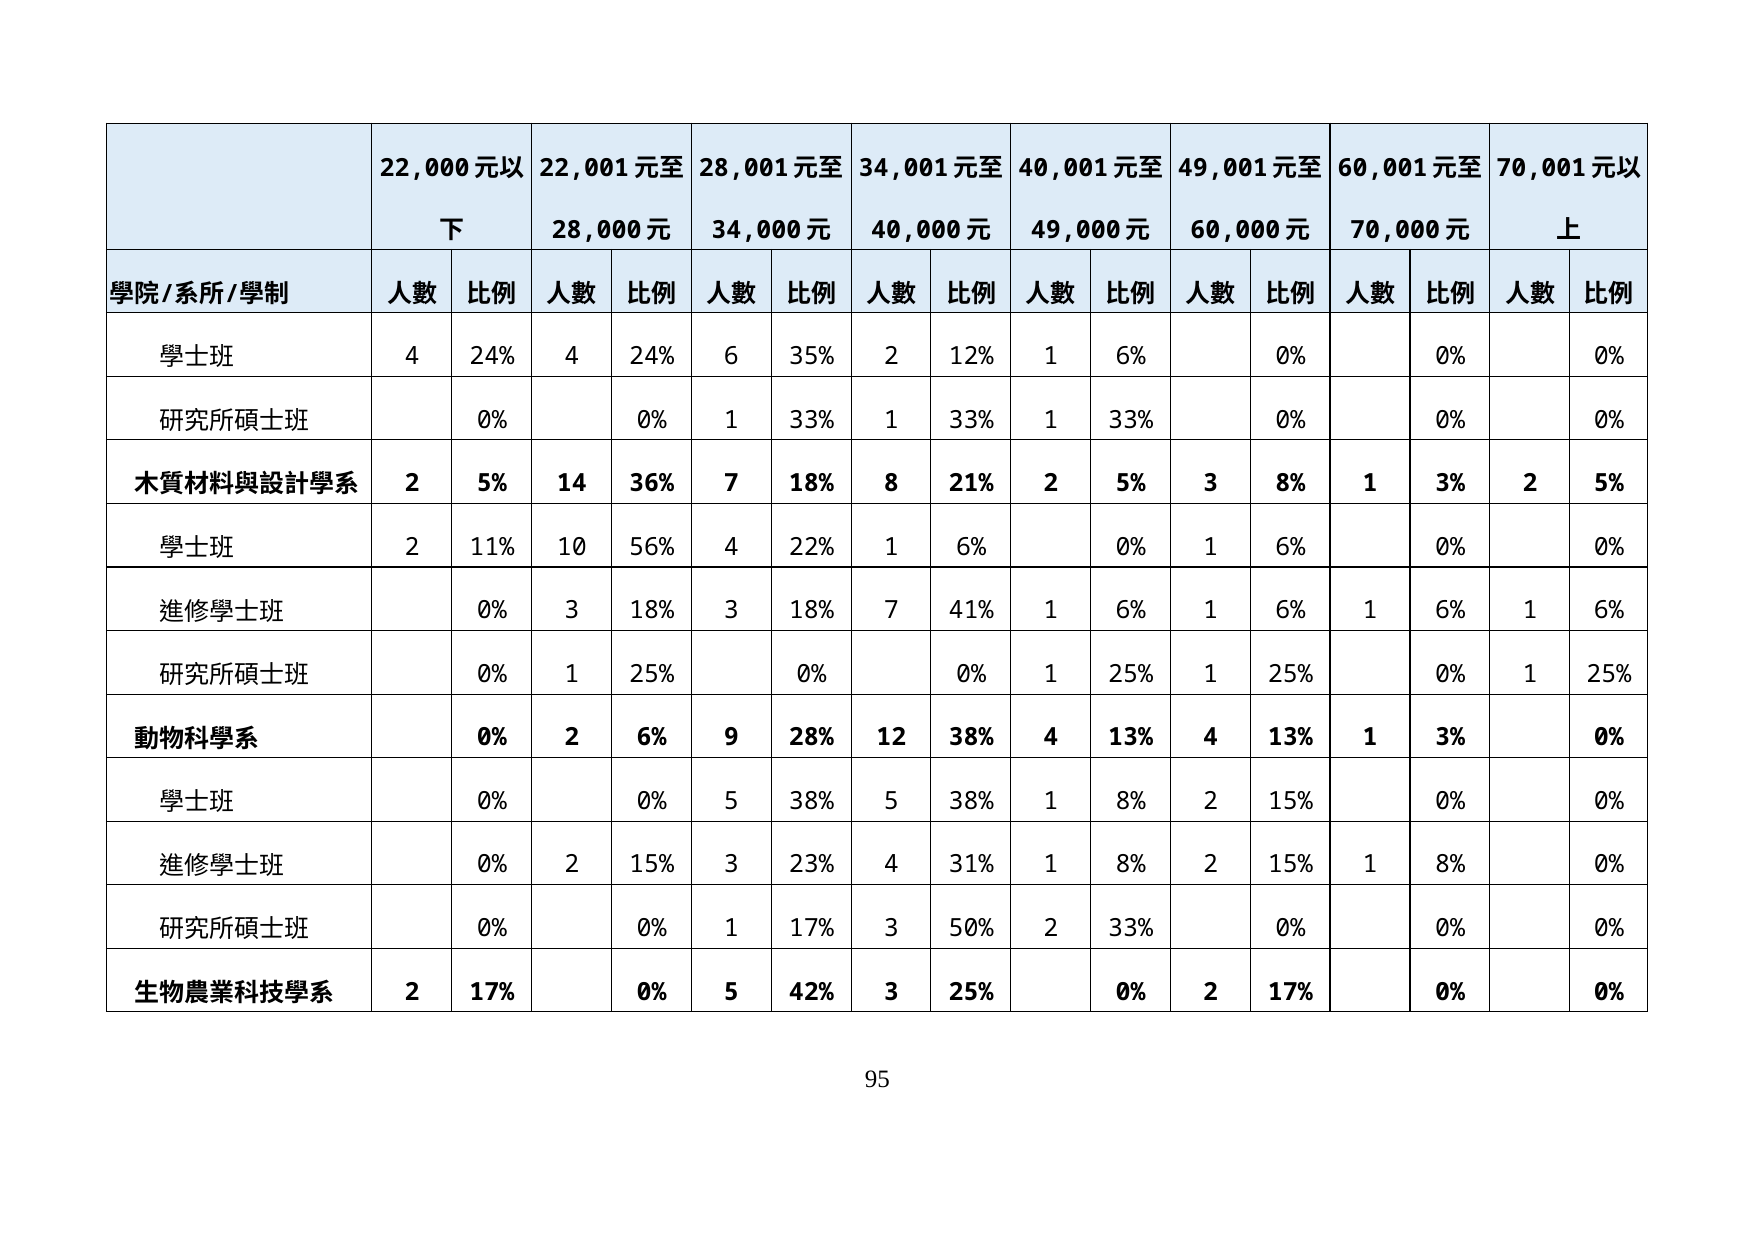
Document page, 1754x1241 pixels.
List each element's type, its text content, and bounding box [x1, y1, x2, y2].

table_cell [1011, 949, 1090, 1011]
table_cell 0% [452, 822, 531, 884]
table_cell 0% [452, 631, 531, 693]
table_cell 0% [1411, 313, 1489, 376]
table_cell 1 [692, 377, 771, 439]
table_cell 38% [931, 758, 1010, 821]
table_cell 0% [1091, 949, 1170, 1011]
table_cell 13% [1091, 695, 1170, 757]
table_cell 24% [612, 313, 691, 376]
table_cell 1 [1490, 568, 1569, 630]
table_header 22,000元以下 [372, 124, 531, 249]
table_cell 25% [612, 631, 691, 693]
table_cell 0% [1570, 313, 1647, 376]
table_cell 2 [372, 949, 451, 1011]
table_cell [1490, 758, 1569, 821]
table_cell 15% [1251, 822, 1329, 884]
table_cell [1490, 949, 1569, 1011]
table_cell 0% [1411, 504, 1489, 566]
table_cell [1490, 822, 1569, 884]
table_cell 23% [772, 822, 851, 884]
table_cell 4 [852, 822, 930, 884]
table_cell 5% [1570, 440, 1647, 503]
table_header 60,001元至70,000元 [1331, 124, 1489, 249]
table_cell 0% [612, 949, 691, 1011]
table_cell [1490, 504, 1569, 566]
table_cell 0% [1570, 949, 1647, 1011]
table_cell 1 [1171, 568, 1250, 630]
table_cell 7 [692, 440, 771, 503]
table_header 22,001元至28,000元 [532, 124, 691, 249]
table_cell 0% [1251, 313, 1329, 376]
table_cell 15% [612, 822, 691, 884]
table_cell 2 [1171, 822, 1250, 884]
table_cell 0% [1251, 885, 1329, 948]
table_cell 6% [1251, 568, 1329, 630]
table_cell 研究所碩士班 [107, 885, 371, 948]
table_cell 24% [452, 313, 531, 376]
table_cell [1011, 504, 1090, 566]
table_cell 4 [692, 504, 771, 566]
table_cell 3 [852, 949, 930, 1011]
table_cell 0% [452, 695, 531, 757]
table_cell [372, 822, 451, 884]
table_cell 5 [692, 949, 771, 1011]
table_cell 31% [931, 822, 1010, 884]
table_cell 11% [452, 504, 531, 566]
table_cell 17% [772, 885, 851, 948]
table_cell 1 [1011, 568, 1090, 630]
table_cell [532, 377, 611, 439]
table_cell 2 [852, 313, 930, 376]
table_cell 人數 [1331, 250, 1409, 312]
table_cell 研究所碩士班 [107, 377, 371, 439]
table_cell 學士班 [107, 504, 371, 566]
table_cell 5 [692, 758, 771, 821]
table_cell 0% [1570, 695, 1647, 757]
table_cell 0% [1570, 377, 1647, 439]
table_cell 17% [1251, 949, 1329, 1011]
table_cell 18% [772, 568, 851, 630]
table_cell 2 [372, 440, 451, 503]
table_cell [1171, 885, 1250, 948]
table_cell 0% [452, 758, 531, 821]
table_cell 比例 [612, 250, 691, 312]
table_cell 38% [772, 758, 851, 821]
table_cell 7 [852, 568, 930, 630]
table_cell 25% [1091, 631, 1170, 693]
table_cell 8% [1251, 440, 1329, 503]
table_cell 0% [1411, 949, 1489, 1011]
table_cell 1 [1490, 631, 1569, 693]
table_header 49,001元至60,000元 [1171, 124, 1329, 249]
table_cell 38% [931, 695, 1010, 757]
table_cell 學院/系所/學制 [107, 250, 371, 312]
table_cell 人數 [1490, 250, 1569, 312]
table_cell 進修學士班 [107, 822, 371, 884]
table_cell 50% [931, 885, 1010, 948]
table_cell [532, 758, 611, 821]
table_cell 人數 [692, 250, 771, 312]
table_cell 8% [1411, 822, 1489, 884]
table_cell 1 [1331, 568, 1409, 630]
table_cell 比例 [452, 250, 531, 312]
table_cell 2 [1490, 440, 1569, 503]
table_cell 1 [1171, 504, 1250, 566]
table_cell 5% [452, 440, 531, 503]
table_header 40,001元至49,000元 [1011, 124, 1170, 249]
table_cell 33% [1091, 377, 1170, 439]
table_cell 人數 [372, 250, 451, 312]
table_cell 8% [1091, 758, 1170, 821]
table_cell 1 [1331, 822, 1409, 884]
table_cell 0% [612, 758, 691, 821]
table_cell [1490, 313, 1569, 376]
table_cell 13% [1251, 695, 1329, 757]
table_cell 4 [1011, 695, 1090, 757]
table_cell 比例 [1411, 250, 1489, 312]
table_cell 0% [772, 631, 851, 693]
table_cell 0% [1570, 758, 1647, 821]
table_cell [372, 631, 451, 693]
table_cell 3 [852, 885, 930, 948]
table_cell 2 [1171, 758, 1250, 821]
table_cell 0% [931, 631, 1010, 693]
table_cell 33% [931, 377, 1010, 439]
table_header 34,001元至40,000元 [852, 124, 1010, 249]
table_cell 1 [1331, 695, 1409, 757]
table_cell 0% [1411, 885, 1489, 948]
table_cell 0% [1570, 504, 1647, 566]
table_cell [1331, 885, 1409, 948]
table_cell 42% [772, 949, 851, 1011]
table_cell 12 [852, 695, 930, 757]
table_cell 3% [1411, 695, 1489, 757]
table_cell 0% [612, 377, 691, 439]
table_cell 5 [852, 758, 930, 821]
table_cell 22% [772, 504, 851, 566]
table_cell 6 [692, 313, 771, 376]
table_cell 學士班 [107, 758, 371, 821]
table_cell 2 [532, 822, 611, 884]
table_cell [1490, 695, 1569, 757]
table_cell [1331, 504, 1409, 566]
table_cell 1 [1011, 377, 1090, 439]
table_cell 25% [1570, 631, 1647, 693]
table_cell 1 [852, 377, 930, 439]
table_cell 8% [1091, 822, 1170, 884]
table_cell [1331, 949, 1409, 1011]
table_cell 學士班 [107, 313, 371, 376]
table_header 28,001元至34,000元 [692, 124, 851, 249]
table_cell 人數 [532, 250, 611, 312]
table_cell 0% [452, 377, 531, 439]
table_cell 0% [452, 885, 531, 948]
table_cell 1 [852, 504, 930, 566]
table_cell 4 [372, 313, 451, 376]
table_cell [1331, 377, 1409, 439]
table_cell 25% [1251, 631, 1329, 693]
table_cell 3 [1171, 440, 1250, 503]
table_cell 進修學士班 [107, 568, 371, 630]
table_cell 2 [1011, 440, 1090, 503]
table_cell 12% [931, 313, 1010, 376]
table_cell 比例 [1570, 250, 1647, 312]
table_cell 33% [772, 377, 851, 439]
table_cell 10 [532, 504, 611, 566]
table_cell 18% [772, 440, 851, 503]
table_cell 2 [1011, 885, 1090, 948]
table_cell 人數 [852, 250, 930, 312]
table_cell [372, 695, 451, 757]
table_cell 動物科學系 [107, 695, 371, 757]
table_cell [372, 758, 451, 821]
table_cell 2 [1171, 949, 1250, 1011]
table_cell 1 [1011, 758, 1090, 821]
table_cell [532, 885, 611, 948]
table_cell 17% [452, 949, 531, 1011]
table_cell 14 [532, 440, 611, 503]
table_cell 18% [612, 568, 691, 630]
table_cell 21% [931, 440, 1010, 503]
table_cell 1 [1171, 631, 1250, 693]
table_cell 1 [532, 631, 611, 693]
table_cell 25% [931, 949, 1010, 1011]
table_cell 3 [532, 568, 611, 630]
table_cell 35% [772, 313, 851, 376]
table_cell [372, 568, 451, 630]
table_cell 56% [612, 504, 691, 566]
table_cell 0% [1411, 758, 1489, 821]
table_cell 0% [452, 568, 531, 630]
table_cell [852, 631, 930, 693]
table_cell 研究所碩士班 [107, 631, 371, 693]
table_cell 0% [1091, 504, 1170, 566]
table_cell 木質材料與設計學系 [107, 440, 371, 503]
table_cell 4 [532, 313, 611, 376]
table_cell 9 [692, 695, 771, 757]
table_cell 36% [612, 440, 691, 503]
table_cell 0% [1570, 822, 1647, 884]
table_cell 人數 [1011, 250, 1090, 312]
table_cell 2 [372, 504, 451, 566]
table_cell [1171, 313, 1250, 376]
table_cell 8 [852, 440, 930, 503]
table_cell 3 [692, 568, 771, 630]
table_cell 6% [1570, 568, 1647, 630]
table_cell [1331, 313, 1409, 376]
table_cell [1171, 377, 1250, 439]
table_cell 28% [772, 695, 851, 757]
table_cell [1331, 758, 1409, 821]
table_cell 6% [1411, 568, 1489, 630]
table_cell 15% [1251, 758, 1329, 821]
table_cell 比例 [1091, 250, 1170, 312]
table_cell [372, 377, 451, 439]
table_header [107, 124, 371, 249]
table_cell 41% [931, 568, 1010, 630]
table_cell 33% [1091, 885, 1170, 948]
table_cell 0% [1411, 631, 1489, 693]
table_cell 4 [1171, 695, 1250, 757]
table_cell 5% [1091, 440, 1170, 503]
table_cell 比例 [931, 250, 1010, 312]
table_cell 生物農業科技學系 [107, 949, 371, 1011]
table_cell 1 [692, 885, 771, 948]
table_cell 人數 [1171, 250, 1250, 312]
table_cell 3% [1411, 440, 1489, 503]
table_cell 0% [1251, 377, 1329, 439]
table_cell 2 [532, 695, 611, 757]
table_cell 1 [1011, 313, 1090, 376]
table_cell [692, 631, 771, 693]
table_cell 3 [692, 822, 771, 884]
table_cell 1 [1011, 822, 1090, 884]
table_cell [1490, 377, 1569, 439]
table_cell 6% [1091, 568, 1170, 630]
table_cell [372, 885, 451, 948]
table_cell [1490, 885, 1569, 948]
table_cell 比例 [1251, 250, 1329, 312]
table_cell 6% [1091, 313, 1170, 376]
table_cell 0% [1411, 377, 1489, 439]
table_header 70,001元以上 [1490, 124, 1647, 249]
table_cell 0% [612, 885, 691, 948]
table_cell 6% [1251, 504, 1329, 566]
table_cell 0% [1570, 885, 1647, 948]
table_cell [532, 949, 611, 1011]
table_cell 6% [931, 504, 1010, 566]
table_cell 1 [1331, 440, 1409, 503]
table_cell 6% [612, 695, 691, 757]
table_cell 1 [1011, 631, 1090, 693]
table_cell 比例 [772, 250, 851, 312]
table_cell [1331, 631, 1409, 693]
